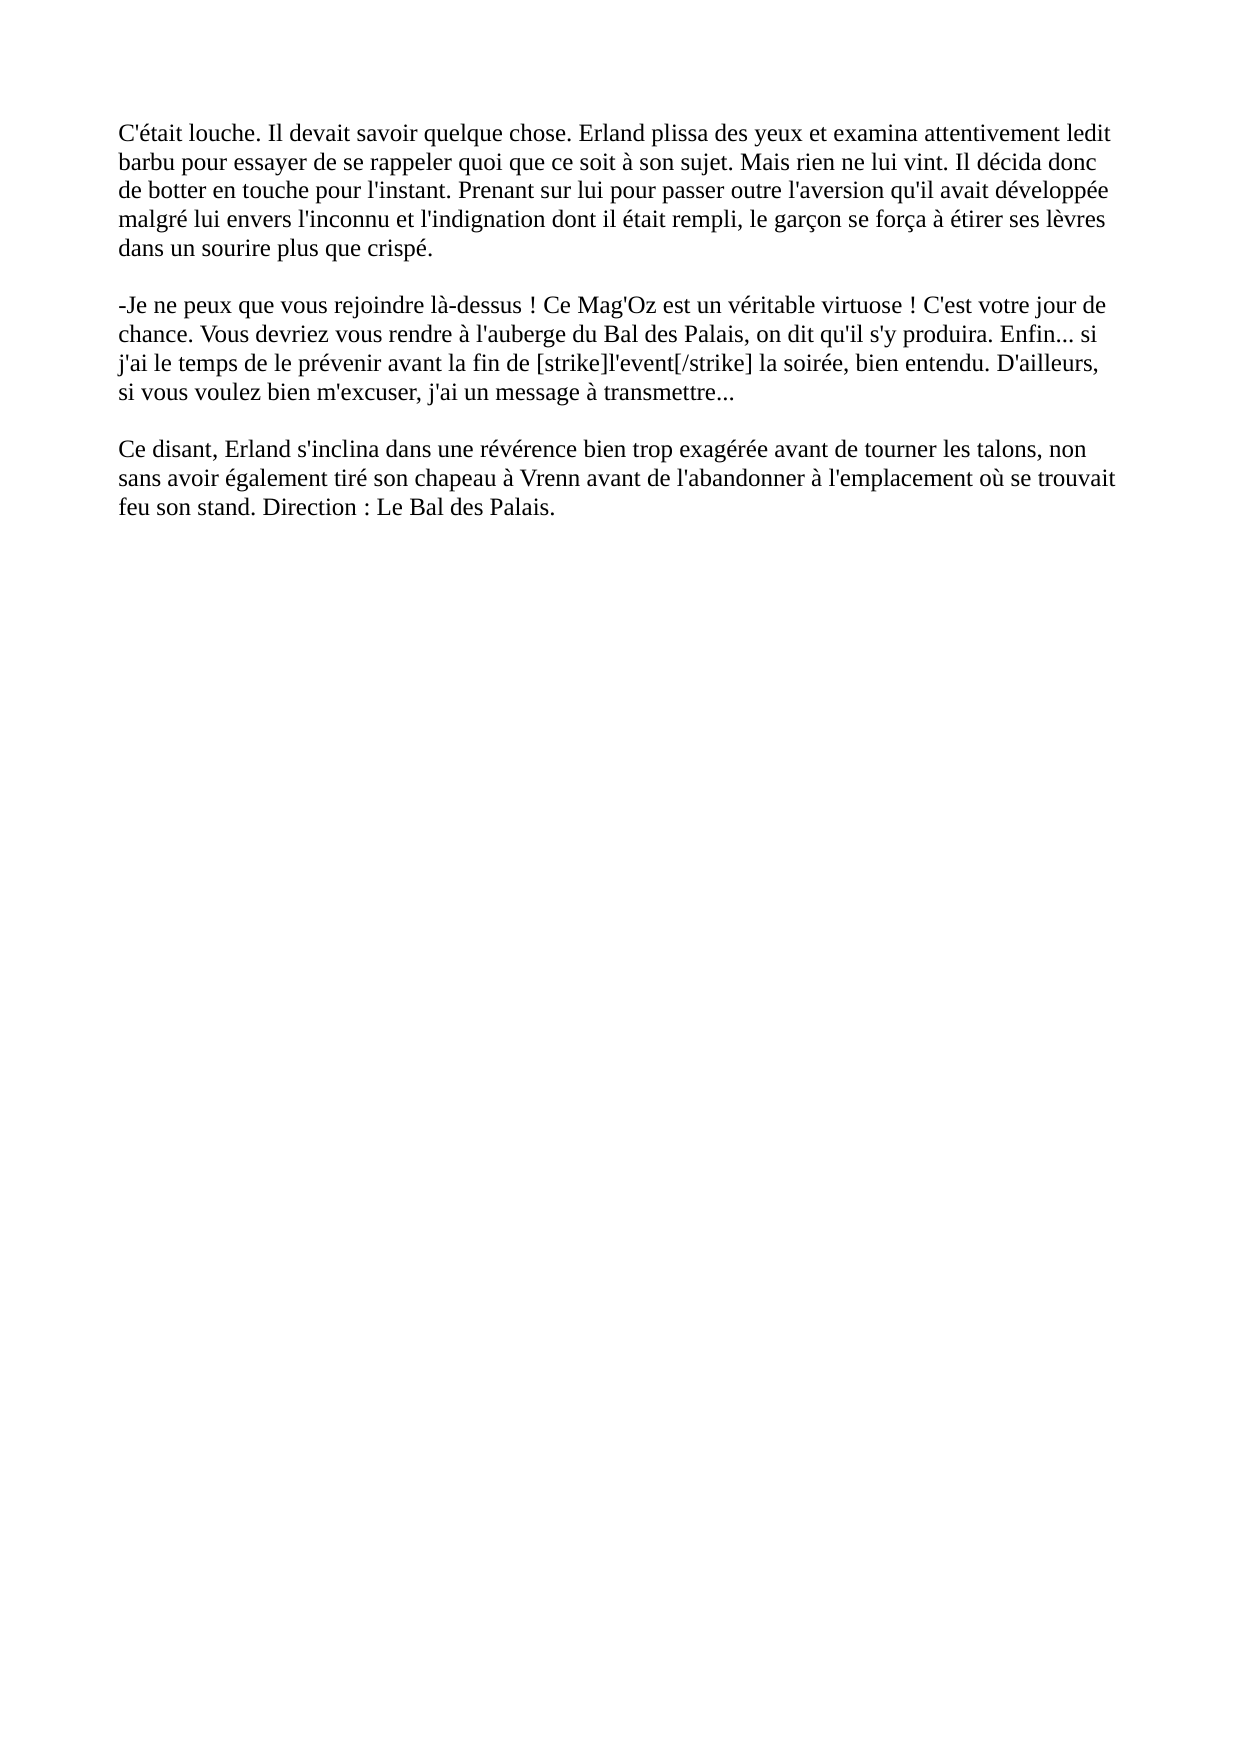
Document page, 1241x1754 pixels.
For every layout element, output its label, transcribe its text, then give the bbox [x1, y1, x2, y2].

text C'était louche. Il devait savoir quelque chose. Erland plissa des yeux et examina attentivement ledit barbu pour essayer de se rappeler quoi que ce soit à son sujet. Mais rien ne lui vint. Il décida donc de botter en touche pour l'instant. Prenant sur lui pour passer outre l'aversion qu'il avait développée malgré lui envers l'inconnu et l'indignation dont il était rempli, le garçon se força à étirer ses lèvres dans un sourire plus que crispé. [118, 118, 1122, 262]
text -Je ne peux que vous rejoindre là-dessus ! Ce Mag'Oz est un véritable virtuose ! C'est votre jour de chance. Vous devriez vous rendre à l'auberge du Bal des Palais, on dit qu'il s'y produira. Enfin... si j'ai le temps de le prévenir avant la fin de [strike]l'event[/strike] la soirée, bien entendu. D'ailleurs, si vous voulez bien m'excuser, j'ai un message à transmettre... [118, 291, 1122, 406]
text Ce disant, Erland s'inclina dans une révérence bien trop exagérée avant de tourner les talons, non sans avoir également tiré son chapeau à Vrenn avant de l'abandonner à l'emplacement où se trouvait feu son stand. Direction : Le Bal des Palais. [118, 434, 1122, 521]
